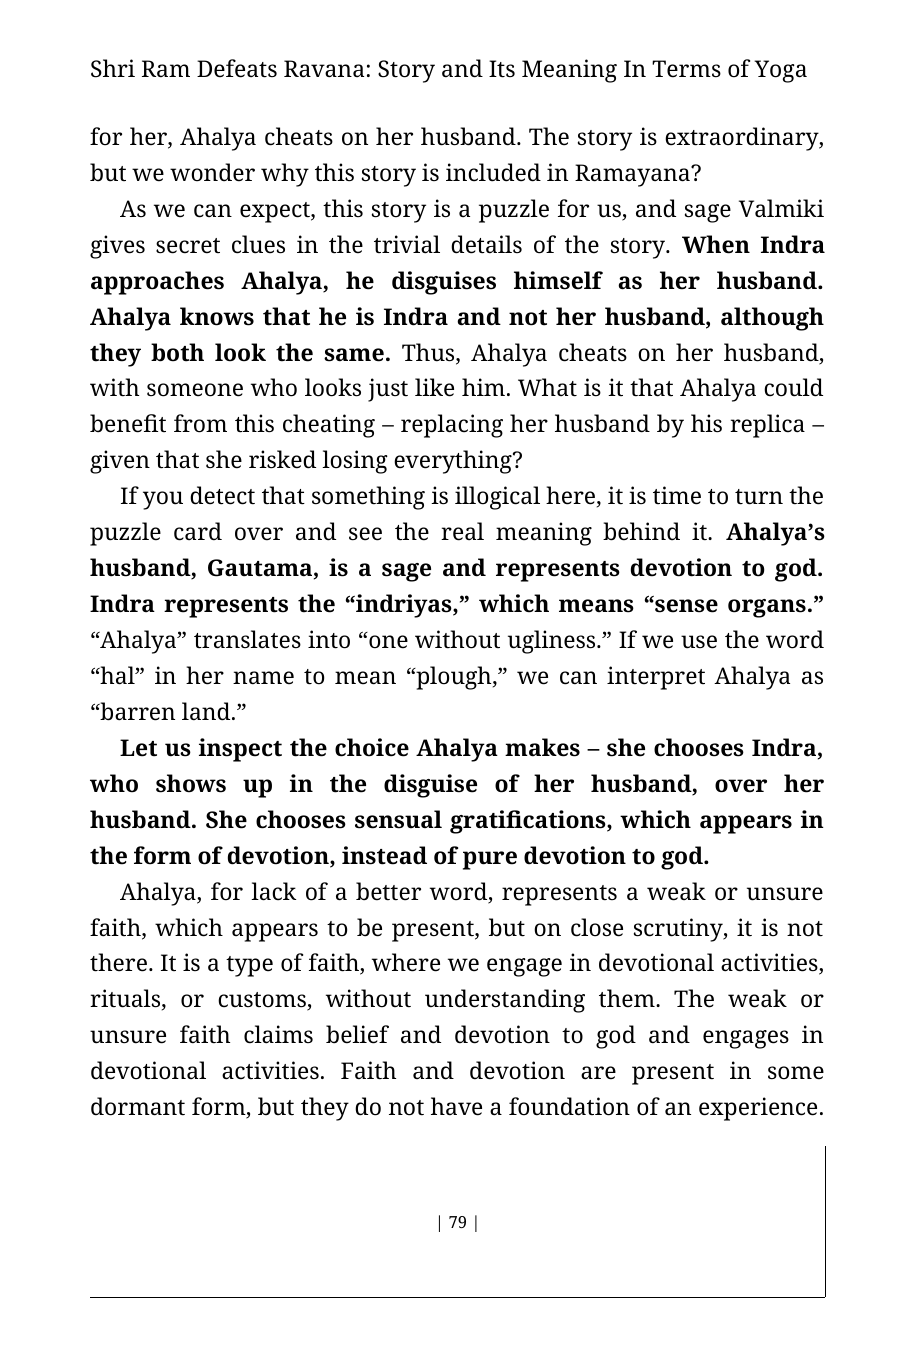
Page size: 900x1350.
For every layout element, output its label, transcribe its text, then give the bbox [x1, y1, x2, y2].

text If you detect that something is illogical here, it is time to turn the puzzle card over and see the real meaning behind it. Ahalya’s husband, Gautama, is a sage and represents devotion to god. Indra represents the “indriyas,” which means “sense organs.” “Ahalya” translates into “one without ugliness.” If we use the word “hal” in her name to mean “plough,” we can interpret Ahalya as “barren land.” [90, 480, 825, 727]
text As we can expect, this story is a puzzle for us, and sage Valmiki gives secret clues in the trivial details of the story. When Indra approaches Ahalya, he disguises himself as her husband. Ahalya knows that he is Indra and not her husband, although they both look the same. Thus, Ahalya cheats on her husband, with someone who looks just like him. What is it that Ahalya could benefit from this cheating – replacing her husband by his replica – given that she risked losing everything? [90, 193, 825, 476]
text for her, Ahalya cheats on her husband. The story is extraordinary, but we wonder why this story is included in Ramayana? [90, 121, 825, 188]
text Ahalya, for lack of a better word, represents a weak or unsure faith, which appears to be present, but on close scrutiny, it is not there. It is a type of faith, where we engage in devotional activities, rituals, or customs, without understanding them. The weak or unsure faith claims belief and devotion to god and engages in devotional activities. Faith and devotion are present in some dormant form, but they do not have a foundation of an experience. [90, 876, 825, 1122]
text Let us inspect the choice Ahalya makes – she chooses Indra, who shows up in the disguise of her husband, over her husband. She chooses sensual gratifications, which appears in the form of devotion, instead of pure devotion to god. [90, 732, 825, 871]
